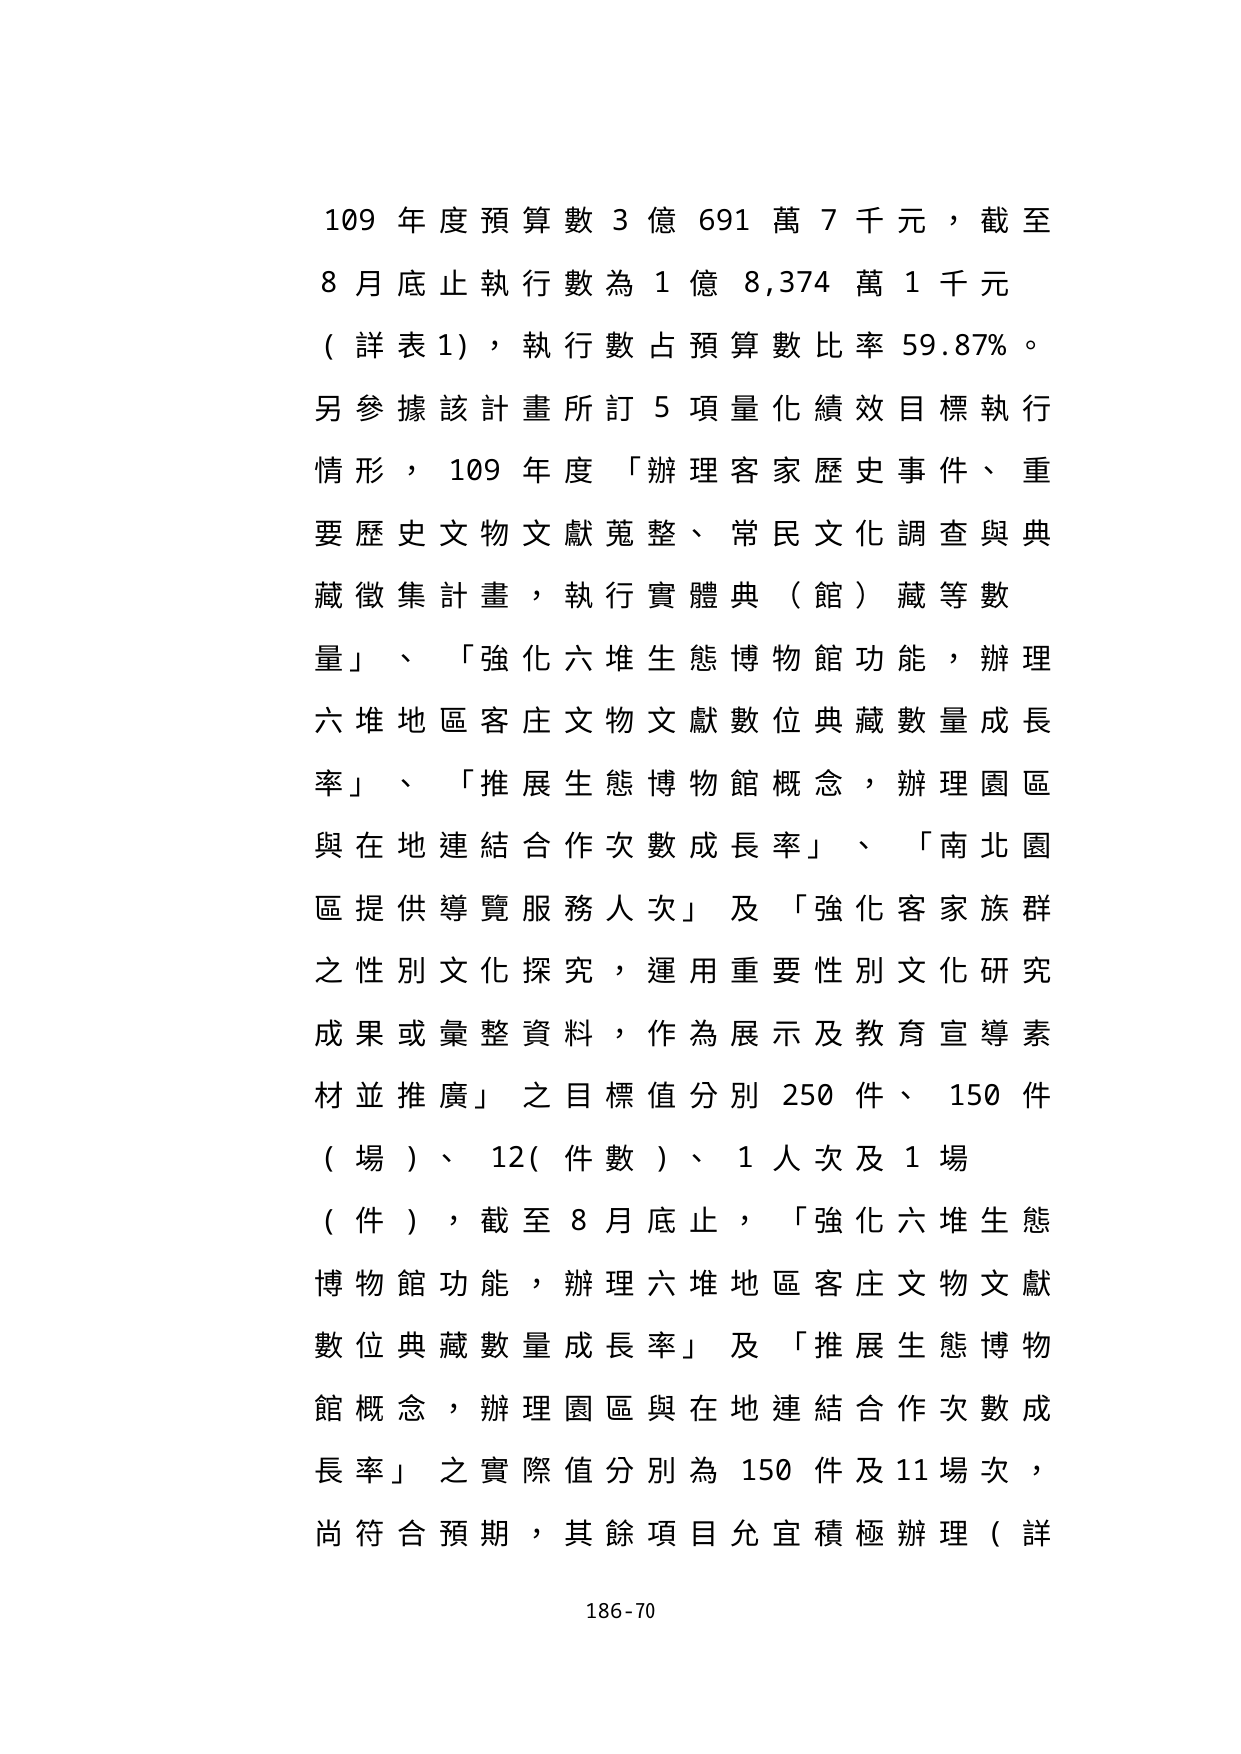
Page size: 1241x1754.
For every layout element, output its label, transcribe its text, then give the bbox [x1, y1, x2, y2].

text 109年度預算數3億691萬7千元，截至8月底止執行數為1億8,374萬1千元(詳表1)，執行數占預算數比率59.87%。另參據該計畫所訂5項量化績效目標執行情形，109年度「辦理客家歷史事件、重要歷史文物文獻蒐整、常民文化調查與典藏徵集計畫，執行實體典（館）藏等數量」、「強化六堆生態博物館功能，辦理六堆地區客庄文物文獻數位典藏數量成長率」、「推展生態博物館概念，辦理園區與在地連結合作次數成長率」、「南北園區提供導覽服務人次」及「強化客家族群之性別文化探究，運用重要性別文化研究成果或彙整資料，作為展示及教育宣導素材並推廣」之目標值分別250件、150件(場)、12(件數)、1人次及1場(件)，截至8月底止，「強化六堆生態博物館功能，辦理六堆地區客庄文物文獻數位典藏數量成長率」及「推展生態博物館概念，辦理園區與在地連結合作次數成長率」之實際值分別為150件及11場次，尚符合預期，其餘項目允宜積極辦理(詳 [271, 177, 1058, 1552]
